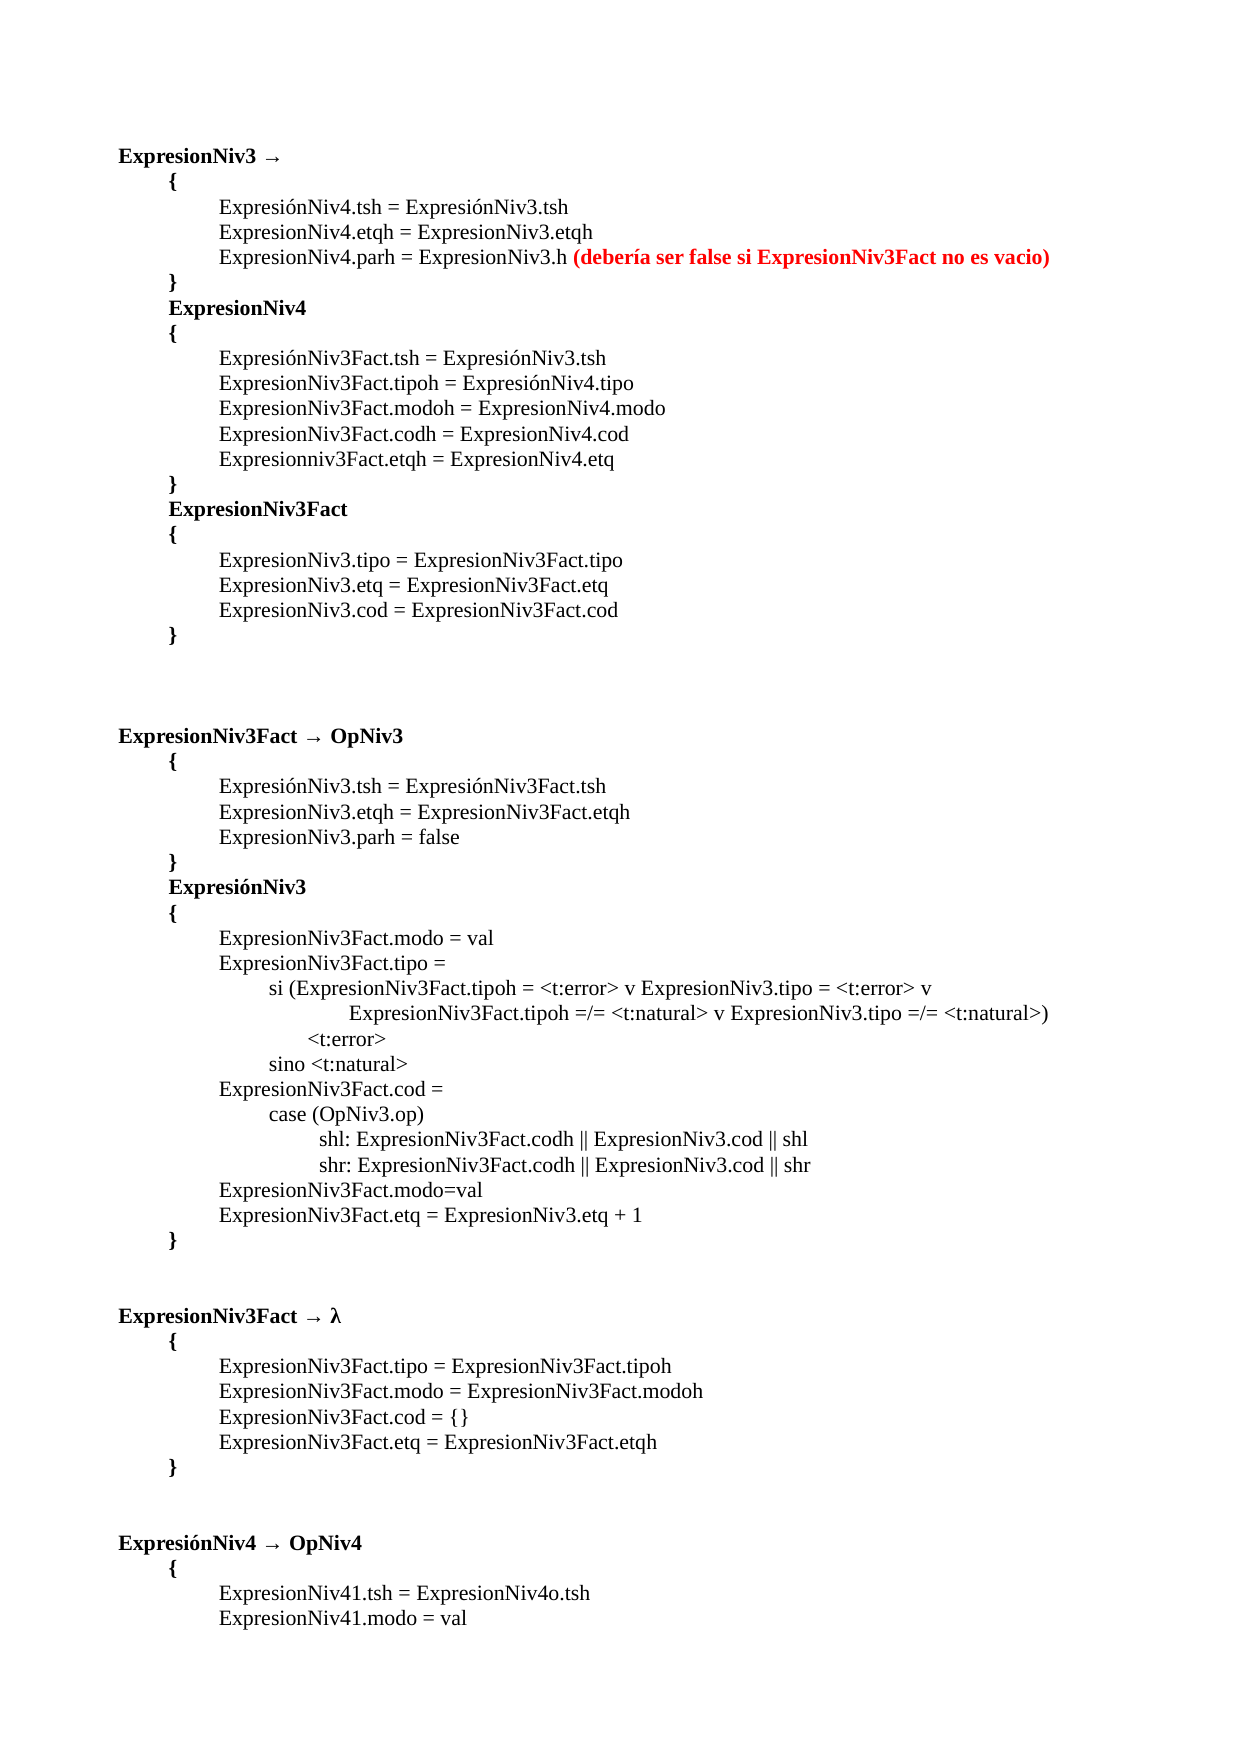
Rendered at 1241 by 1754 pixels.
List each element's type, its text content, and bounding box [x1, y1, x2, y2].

text ExpresionNiv3.tipo = ExpresionNiv3Fact.tipo [168, 547, 1122, 572]
text <t:error> [168, 1026, 1122, 1051]
text ExpresionNiv3Fact.tipo = [168, 950, 1122, 975]
text shl: ExpresionNiv3Fact.codh || ExpresionNiv3.cod || shl [118, 1126, 1122, 1152]
text ExpresionNiv41.tsh = ExpresionNiv4o.tsh [118, 1580, 1122, 1605]
text ExpresionNiv3Fact.tipoh = ExpresiónNiv4.tipo [168, 370, 1122, 395]
text } [168, 622, 1122, 647]
text ExpresionNiv3Fact.cod = {} [118, 1404, 1122, 1429]
text ExpresionNiv3Fact.modoh = ExpresionNiv4.modo [168, 395, 1122, 421]
text ExpresionNiv4.parh = ExpresionNiv3.h (debería ser false si ExpresionNiv3Fact no es vacio) [168, 244, 1122, 269]
text } [168, 269, 1122, 294]
text { [168, 748, 1122, 773]
text ExpresionNiv3.parh = false [168, 824, 1122, 849]
text } [168, 1227, 1122, 1252]
text ExpresiónNiv3.tsh = ExpresiónNiv3Fact.tsh [168, 773, 1122, 799]
text ExpresionNiv3 → [118, 143, 1122, 168]
text { [168, 320, 1122, 345]
text Expresionniv3Fact.etqh = ExpresionNiv4.etq [168, 446, 1122, 471]
text ExpresiónNiv3 [168, 874, 1122, 899]
text { [168, 1555, 1122, 1580]
text ExpresionNiv3Fact.tipoh =/= <t:natural> v ExpresionNiv3.tipo =/= <t:natural>) [168, 1000, 1122, 1026]
text ExpresionNiv3Fact → λ [118, 1303, 1122, 1328]
text ExpresionNiv3Fact.cod = [118, 1076, 1122, 1101]
text { [168, 168, 1122, 194]
text ExpresionNiv4 [168, 294, 1122, 320]
text case (OpNiv3.op) [118, 1101, 1122, 1126]
text ExpresionNiv41.modo = val [118, 1605, 1122, 1631]
text ExpresionNiv3Fact.tipo = ExpresionNiv3Fact.tipoh [168, 1353, 1122, 1378]
text ExpresionNiv3Fact.modo = val [168, 925, 1122, 950]
text ExpresionNiv3Fact [168, 496, 1122, 521]
text ExpresiónNiv4 → OpNiv4 [118, 1530, 1122, 1555]
text ExpresionNiv3.etqh = ExpresionNiv3Fact.etqh [118, 799, 1122, 824]
text { [168, 521, 1122, 547]
text ExpresionNiv3Fact.codh = ExpresionNiv4.cod [168, 421, 1122, 446]
text ExpresionNiv3Fact.etq = ExpresionNiv3Fact.etqh [168, 1429, 1122, 1454]
text ExpresionNiv3Fact.modo=val [118, 1177, 1122, 1202]
text ExpresionNiv3Fact → OpNiv3 [118, 723, 1122, 748]
text } [168, 1454, 1122, 1479]
text sino <t:natural> [168, 1051, 1122, 1076]
text ExpresionNiv4.etqh = ExpresionNiv3.etqh [168, 219, 1122, 244]
text ExpresionNiv3Fact.etq = ExpresionNiv3.etq + 1 [168, 1202, 1122, 1227]
text ExpresionNiv3Fact.modo = ExpresionNiv3Fact.modoh [168, 1378, 1122, 1404]
text shr: ExpresionNiv3Fact.codh || ExpresionNiv3.cod || shr [118, 1152, 1122, 1177]
text { [168, 1328, 1122, 1353]
text } [168, 849, 1122, 874]
text ExpresiónNiv4.tsh = ExpresiónNiv3.tsh [168, 194, 1122, 219]
text ExpresionNiv3.etq = ExpresionNiv3Fact.etq [168, 572, 1122, 597]
text } [168, 471, 1122, 496]
text si (ExpresionNiv3Fact.tipoh = <t:error> v ExpresionNiv3.tipo = <t:error> v [168, 975, 1122, 1000]
text ExpresionNiv3.cod = ExpresionNiv3Fact.cod [168, 597, 1122, 622]
text ExpresiónNiv3Fact.tsh = ExpresiónNiv3.tsh [168, 345, 1122, 370]
text { [168, 899, 1122, 925]
